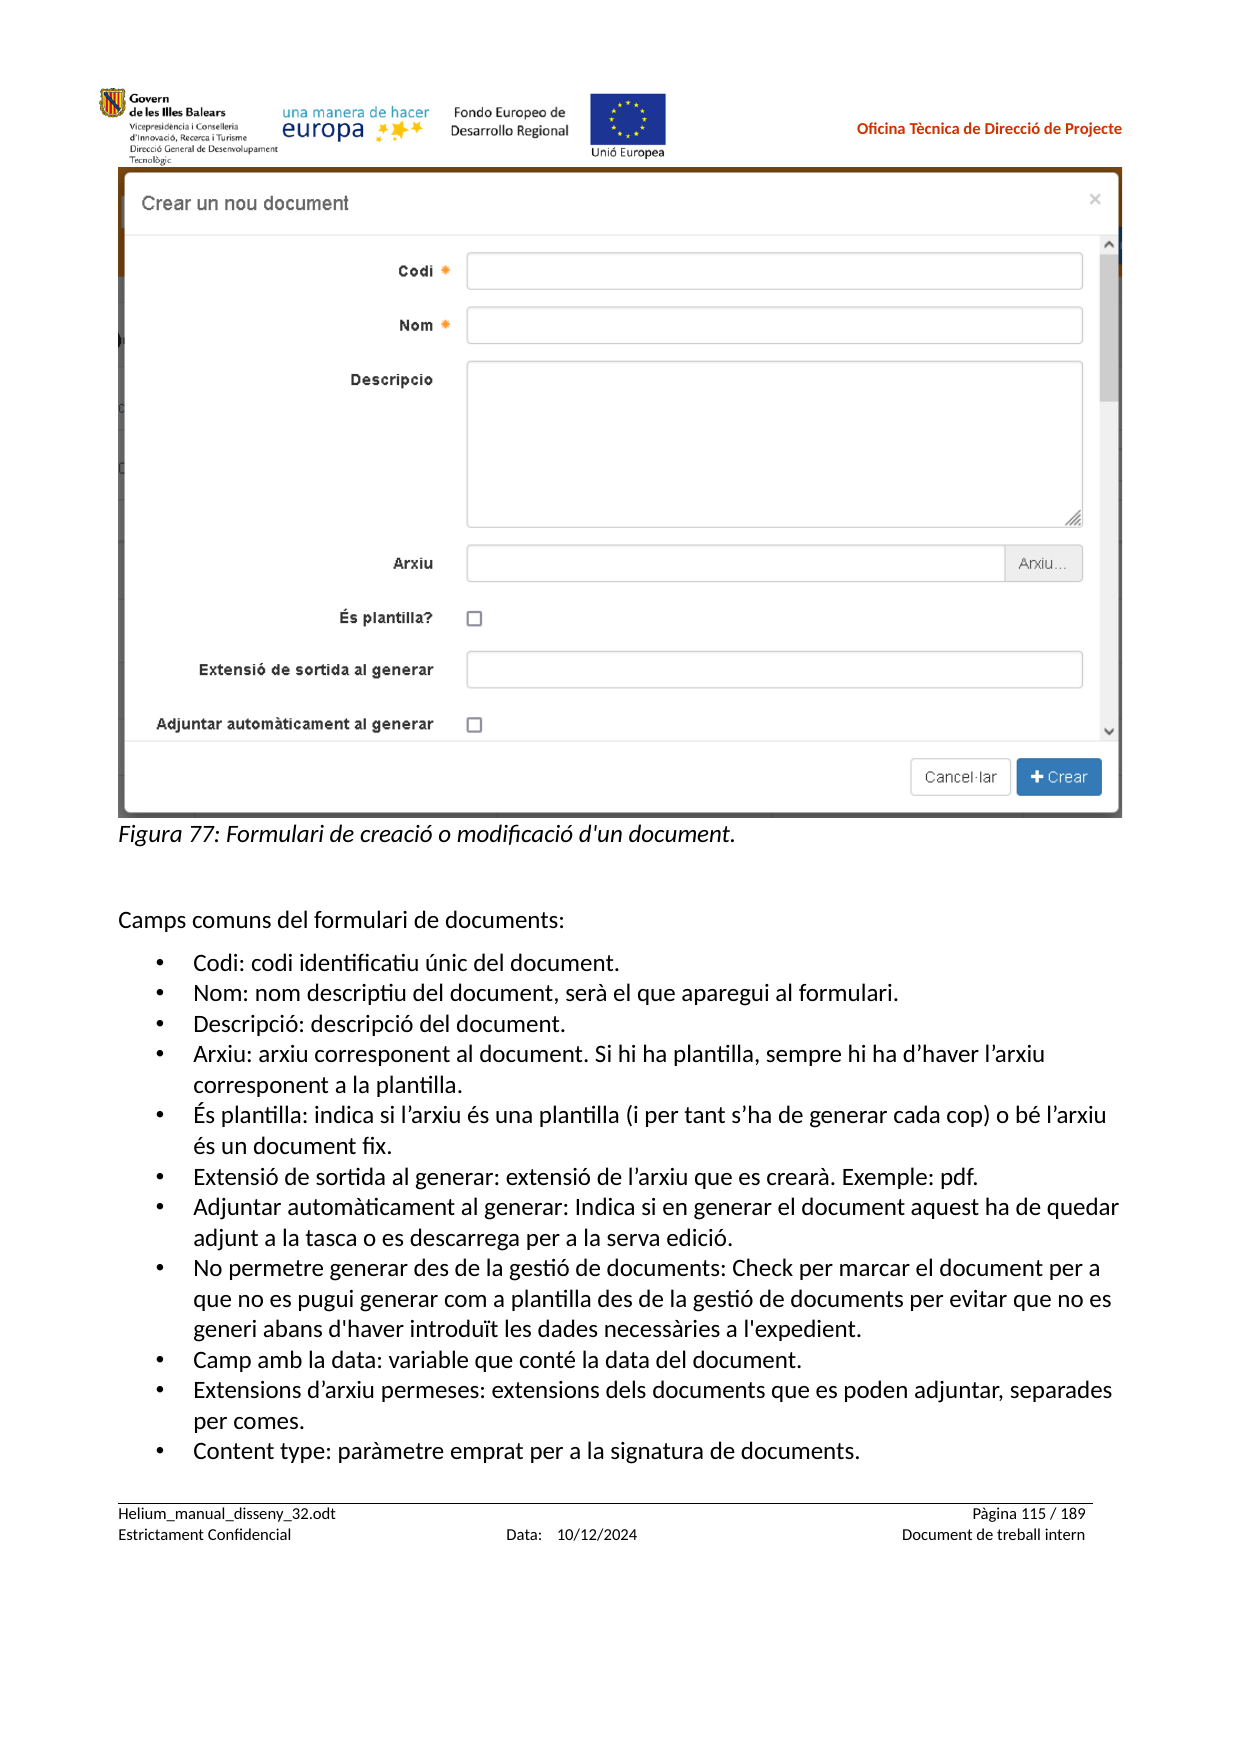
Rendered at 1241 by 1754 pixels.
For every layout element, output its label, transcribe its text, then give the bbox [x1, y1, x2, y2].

picture [99, 87, 668, 166]
list No permetre generar des de la gestió de documents: Check per marcar el document per a que no es pugui generar com a plantilla des de la gestió de documents per evitar que no es generi abans d'haver introduït les dades necessàries a l'expedient. [156, 1252, 1122, 1344]
list Codi: codi identificatiu únic del document. [156, 947, 1122, 978]
text Camps comuns del formulari de documents: [118, 904, 1122, 934]
list Content type: paràmetre emprat per a la signatura de documents. [156, 1435, 1122, 1466]
picture [118, 167, 1123, 818]
list Descripció: descripció del document. [156, 1008, 1122, 1039]
list Extensions d’arxiu permeses: extensions dels documents que es poden adjuntar, separades per comes. [156, 1374, 1122, 1435]
list Nom: nom descriptiu del document, serà el que aparegui al formulari. [156, 978, 1122, 1008]
text Figura 77: Formulari de creació o modificació d'un document. [118, 818, 1122, 848]
list Arxiu: arxiu corresponent al document. Si hi ha plantilla, sempre hi ha d’haver l’arxiu corresponent a la plantilla. [156, 1039, 1122, 1100]
list Camp amb la data: variable que conté la data del document. [156, 1344, 1122, 1374]
list Extensió de sortida al generar: extensió de l’arxiu que es crearà. Exemple: pdf. [156, 1161, 1122, 1191]
list Adjuntar automàticament al generar: Indica si en generar el document aquest ha de quedar adjunt a la tasca o es descarrega per a la serva edició. [156, 1191, 1122, 1252]
list És plantilla: indica si l’arxiu és una plantilla (i per tant s’ha de generar cada cop) o bé l’arxiu és un document fix. [156, 1100, 1122, 1161]
